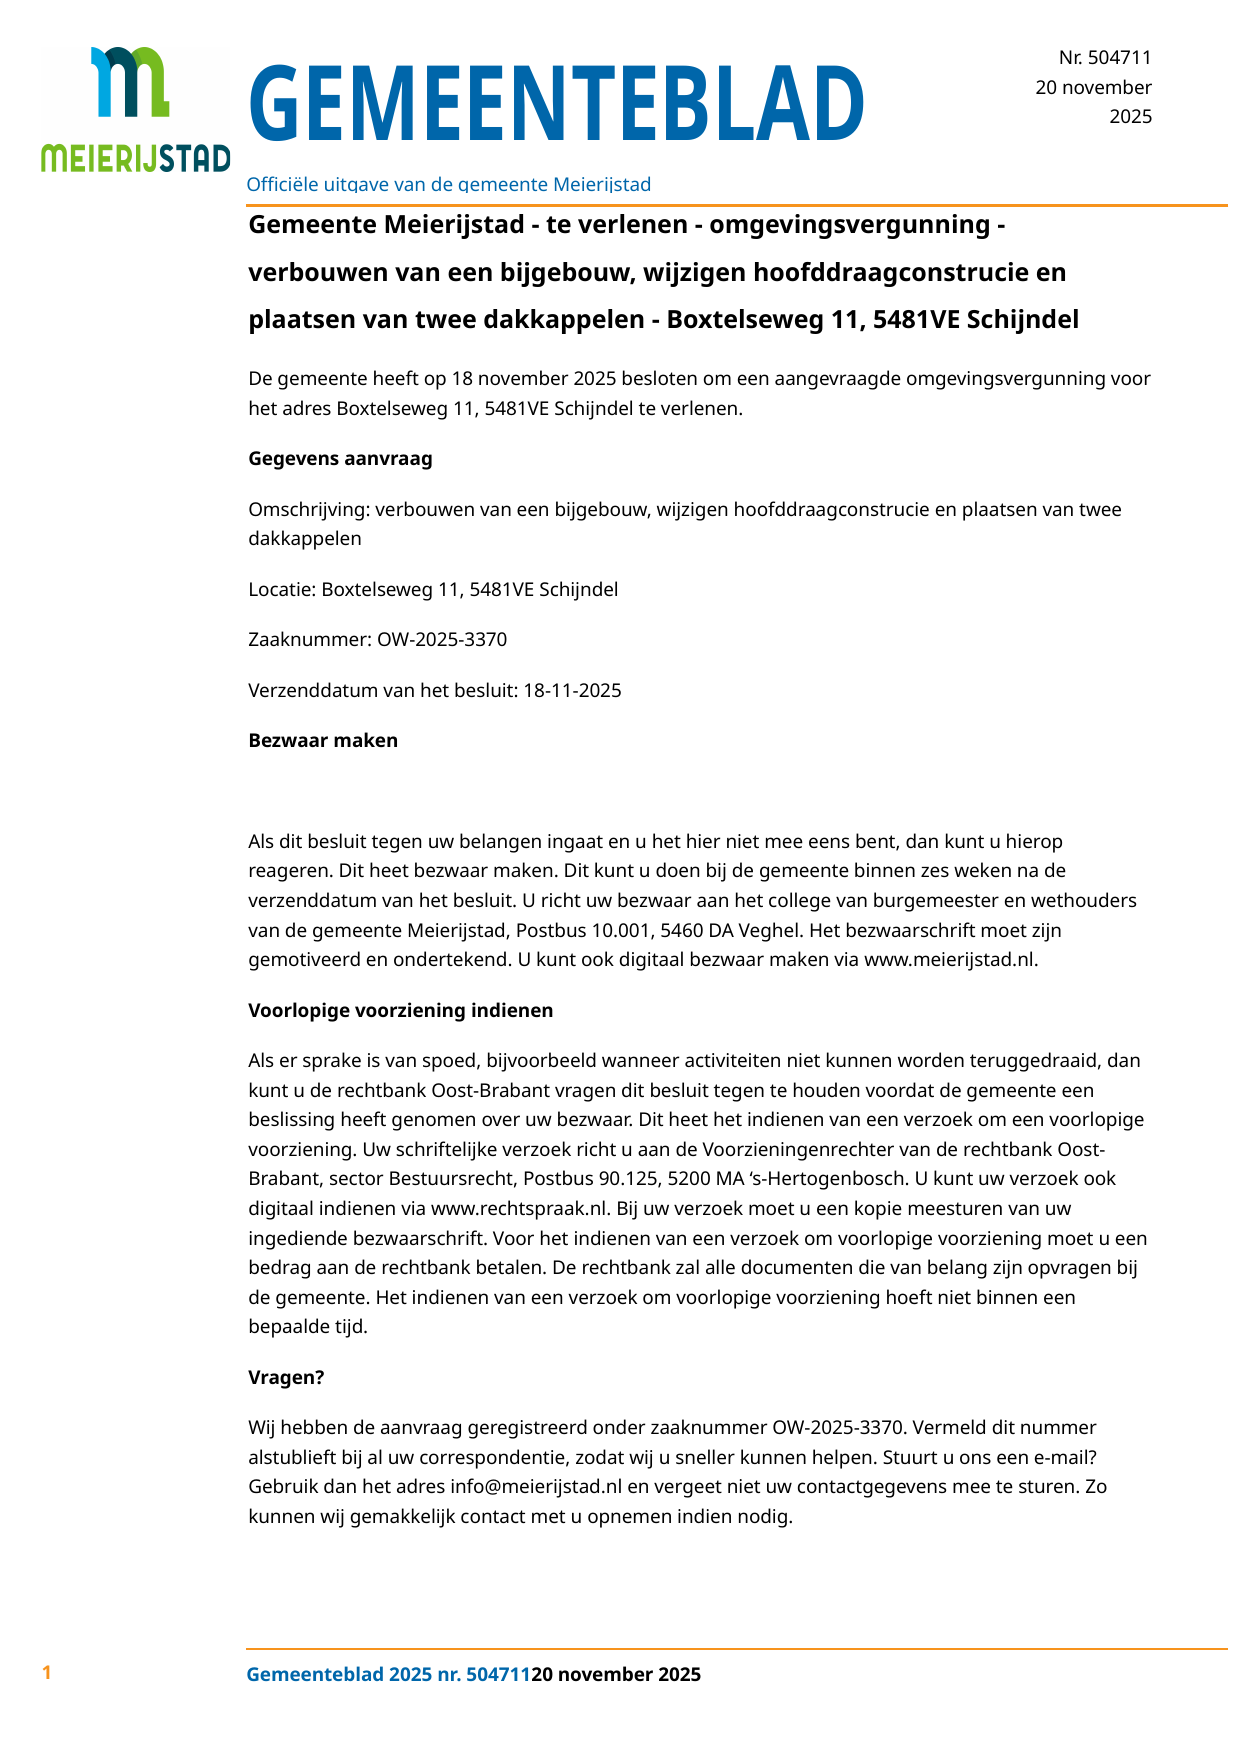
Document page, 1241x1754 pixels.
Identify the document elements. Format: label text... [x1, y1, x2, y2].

text Als er sprake is van spoed, bijvoorbeeld wanneer activiteiten niet kunnen worden teruggedraaid, dan kunt u de rechtbank Oost-Brabant vragen dit besluit tegen te houden voordat de gemeente een beslissing heeft genomen over uw bezwaar. Dit heet het indienen van een verzoek om een voorlopige voorziening. Uw schriftelijke verzoek richt u aan de Voorzieningenrechter van de rechtbank Oost-Brabant, sector Bestuursrecht, Postbus 90.125, 5200 MA ‘s-Hertogenbosch. U kunt uw verzoek ook digitaal indienen via www.rechtspraak.nl. Bij uw verzoek moet u een kopie meesturen van uw ingediende bezwaarschrift. Voor het indienen van een verzoek om voorlopige voorziening moet u een bedrag aan de rechtbank betalen. De rechtbank zal alle documenten die van belang zijn opvragen bij de gemeente. Het indienen van een verzoek om voorlopige voorziening hoeft niet binnen een bepaalde tijd. [248, 1047, 1152, 1339]
text Wij hebben de aanvraag geregistreerd onder zaaknummer OW-2025-3370. Vermeld dit nummer alstublieft bij al uw correspondentie, zodat wij u sneller kunnen helpen. Stuurt u ons een e-mail? Gebruik dan het adres info@meierijstad.nl en vergeet niet uw contactgegevens mee te sturen. Zo kunnen wij gemakkelijk contact met u opnemen indien nodig. [248, 1414, 1152, 1529]
text De gemeente heeft op 18 november 2025 besloten om een aangevraagde omgevingsvergunning voor het adres Boxtelseweg 11, 5481VE Schijndel te verlenen. [248, 366, 1152, 421]
text Bezwaar maken [248, 727, 1152, 753]
text Gegevens aanvraag [248, 446, 1152, 471]
text Locatie: Boxtelseweg 11, 5481VE Schijndel [248, 576, 1152, 602]
text Omschrijving: verbouwen van een bijgebouw, wijzigen hoofddraagconstrucie en plaatsen van twee dakkappelen [248, 496, 1152, 551]
text Verzenddatum van het besluit: 18-11-2025 [248, 677, 1152, 702]
text Zaaknummer: OW-2025-3370 [248, 626, 1152, 652]
text Gemeente Meierijstad - te verlenen - omgevingsvergunning - verbouwen van een bijgebouw, wijzigen hoofddraagconstrucie en plaatsen van twee dakkappelen - Boxtelseweg 11, 5481VE Schijndel [248, 207, 1152, 336]
text Als dit besluit tegen uw belangen ingaat en u het hier niet mee eens bent, dan kunt u hierop reageren. Dit heet bezwaar maken. Dit kunt u doen bij de gemeente binnen zes weken na de verzenddatum van het besluit. U richt uw bezwaar aan het college van burgemeester en wethouders van de gemeente Meierijstad, Postbus 10.001, 5460 DA Veghel. Het bezwaarschrift moet zijn gemotiveerd en ondertekend. U kunt ook digitaal bezwaar maken via www.meierijstad.nl. [248, 828, 1152, 972]
text Vragen? [248, 1364, 1152, 1389]
picture [41, 47, 231, 172]
text Voorlopige voorziening indienen [248, 997, 1152, 1022]
